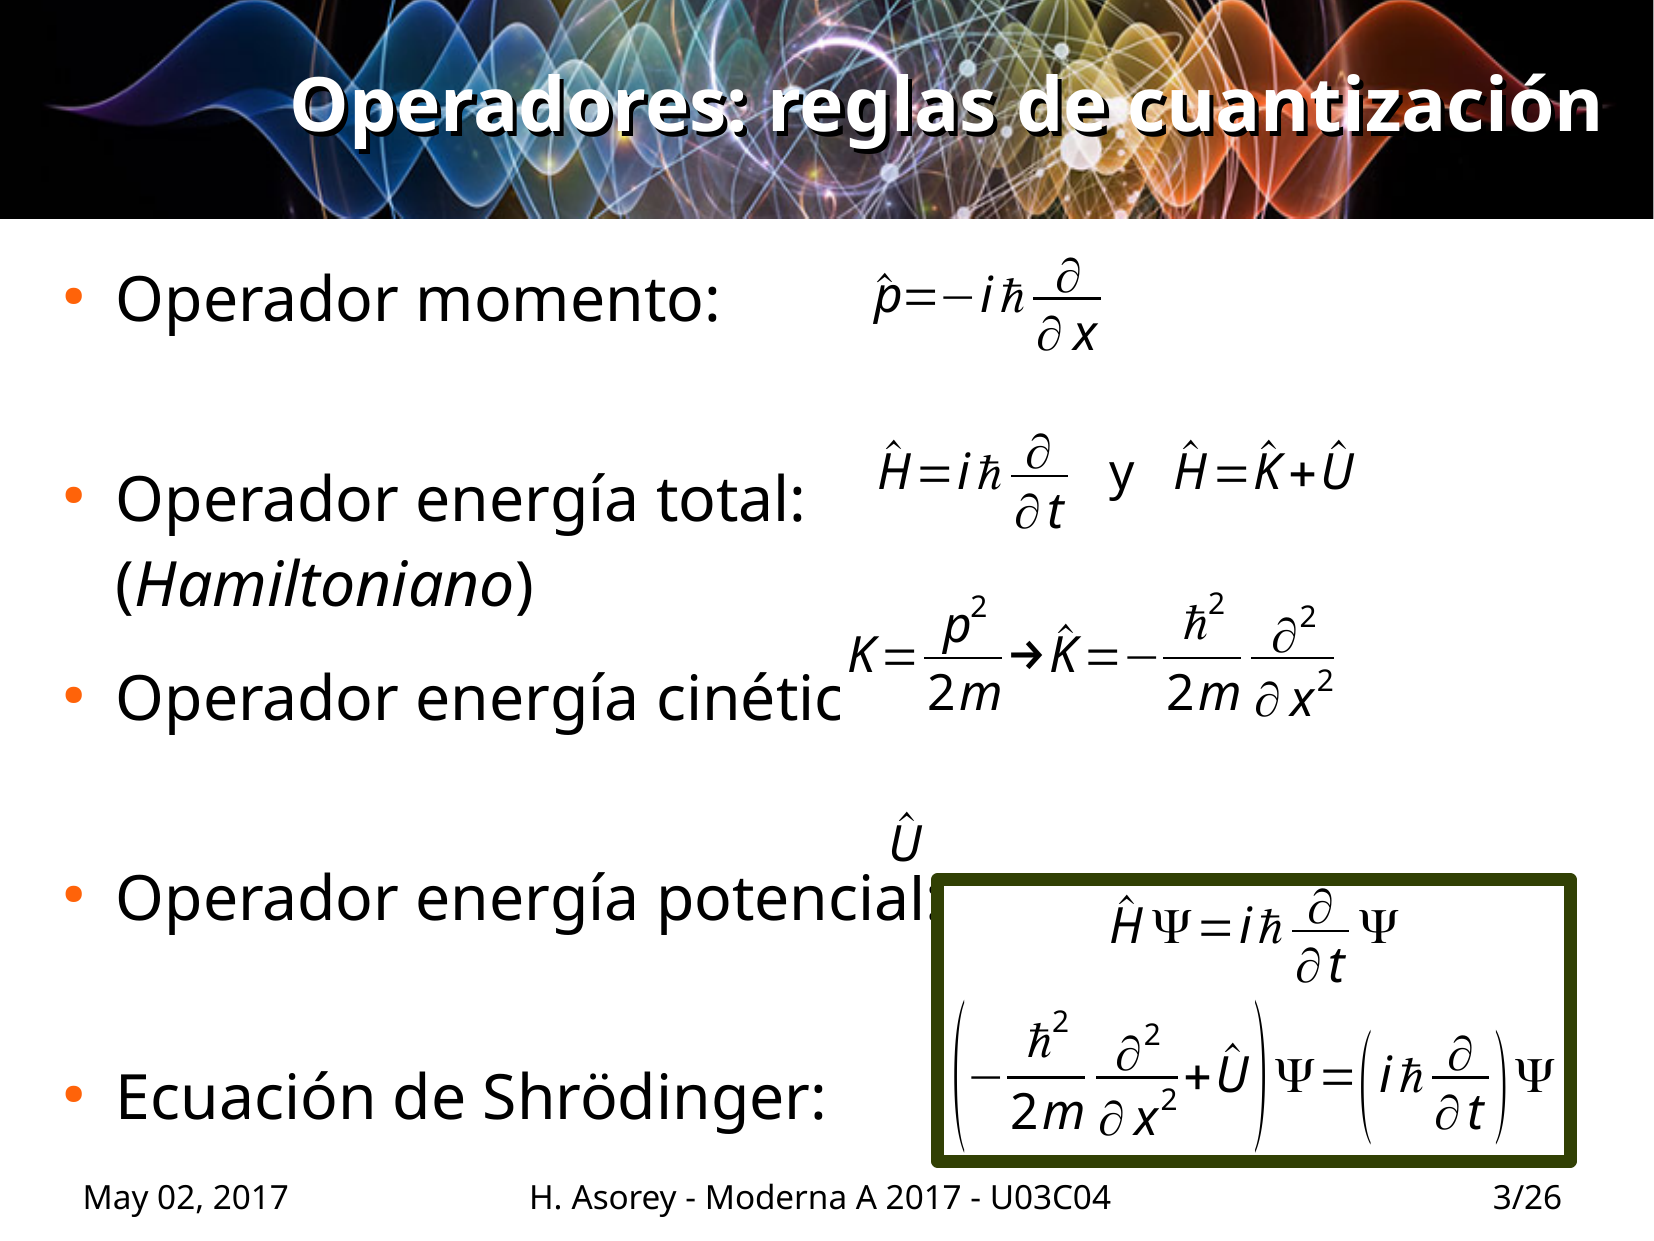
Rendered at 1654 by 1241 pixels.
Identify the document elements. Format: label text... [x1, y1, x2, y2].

chart [840, 585, 1343, 729]
picture [0, 0, 1654, 219]
chart [882, 810, 931, 875]
chart [870, 431, 1363, 541]
chart [863, 255, 1111, 364]
title Operadores: reglas de cuantización [45, 15, 1606, 191]
chart [943, 885, 1565, 1156]
list Operador momento: Operador energía total: (Hamiltoniano) Operador energía cinética: Operador energía potencial: Ecuación de Shrödinger: [45, 255, 1606, 1156]
